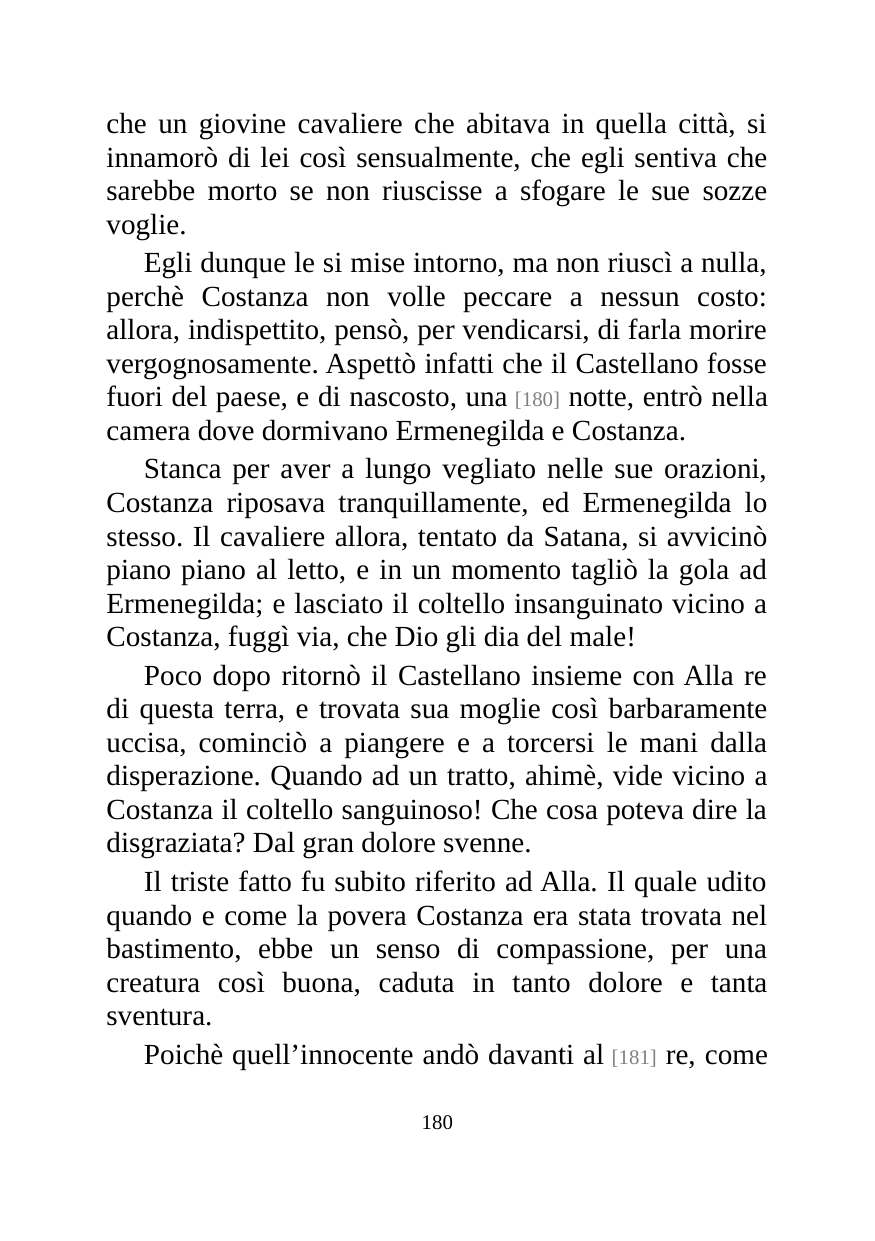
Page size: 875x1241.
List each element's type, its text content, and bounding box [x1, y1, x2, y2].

text Poco dopo ritornò il Castellano insieme con Alla re di questa terra, e trovata sua moglie così barbaramente uccisa, cominciò a piangere e a torcersi le mani dalla disperazione. Quando ad un tratto, ahimè, vide vicino a Costanza il coltello sanguinoso! Che cosa poteva dire la disgraziata? Dal gran dolore svenne. [106, 658, 768, 859]
text Poichè quell’innocente andò davanti al [181] re, come [106, 1037, 768, 1070]
text che un giovine cavaliere che abitava in quella città, si innamorò di lei così sensualmente, che egli sentiva che sarebbe morto se non riuscisse a sfogare le sue sozze voglie. [106, 106, 768, 240]
text Stanca per aver a lungo vegliato nelle sue orazioni, Costanza riposava tranquillamente, ed Ermenegilda lo stesso. Il cavaliere allora, tentato da Satana, si avvicinò piano piano al letto, e in un momento tagliò la gola ad Ermenegilda; e lasciato il coltello insanguinato vicino a Costanza, fuggì via, che Dio gli dia del male! [106, 452, 768, 653]
text Egli dunque le si mise intorno, ma non riuscì a nulla, perchè Costanza non volle peccare a nessun costo: allora, indispettito, pensò, per vendicarsi, di farla morire vergognosamente. Aspettò infatti che il Castellano fosse fuori del paese, e di nascosto, una [180] notte, entrò nella camera dove dormivano Ermenegilda e Costanza. [106, 245, 768, 447]
text Il triste fatto fu subito riferito ad Alla. Il quale udito quando e come la povera Costanza era stata trovata nel bastimento, ebbe un senso di compassione, per una creatura così buona, caduta in tanto dolore e tanta sventura. [106, 864, 768, 1032]
